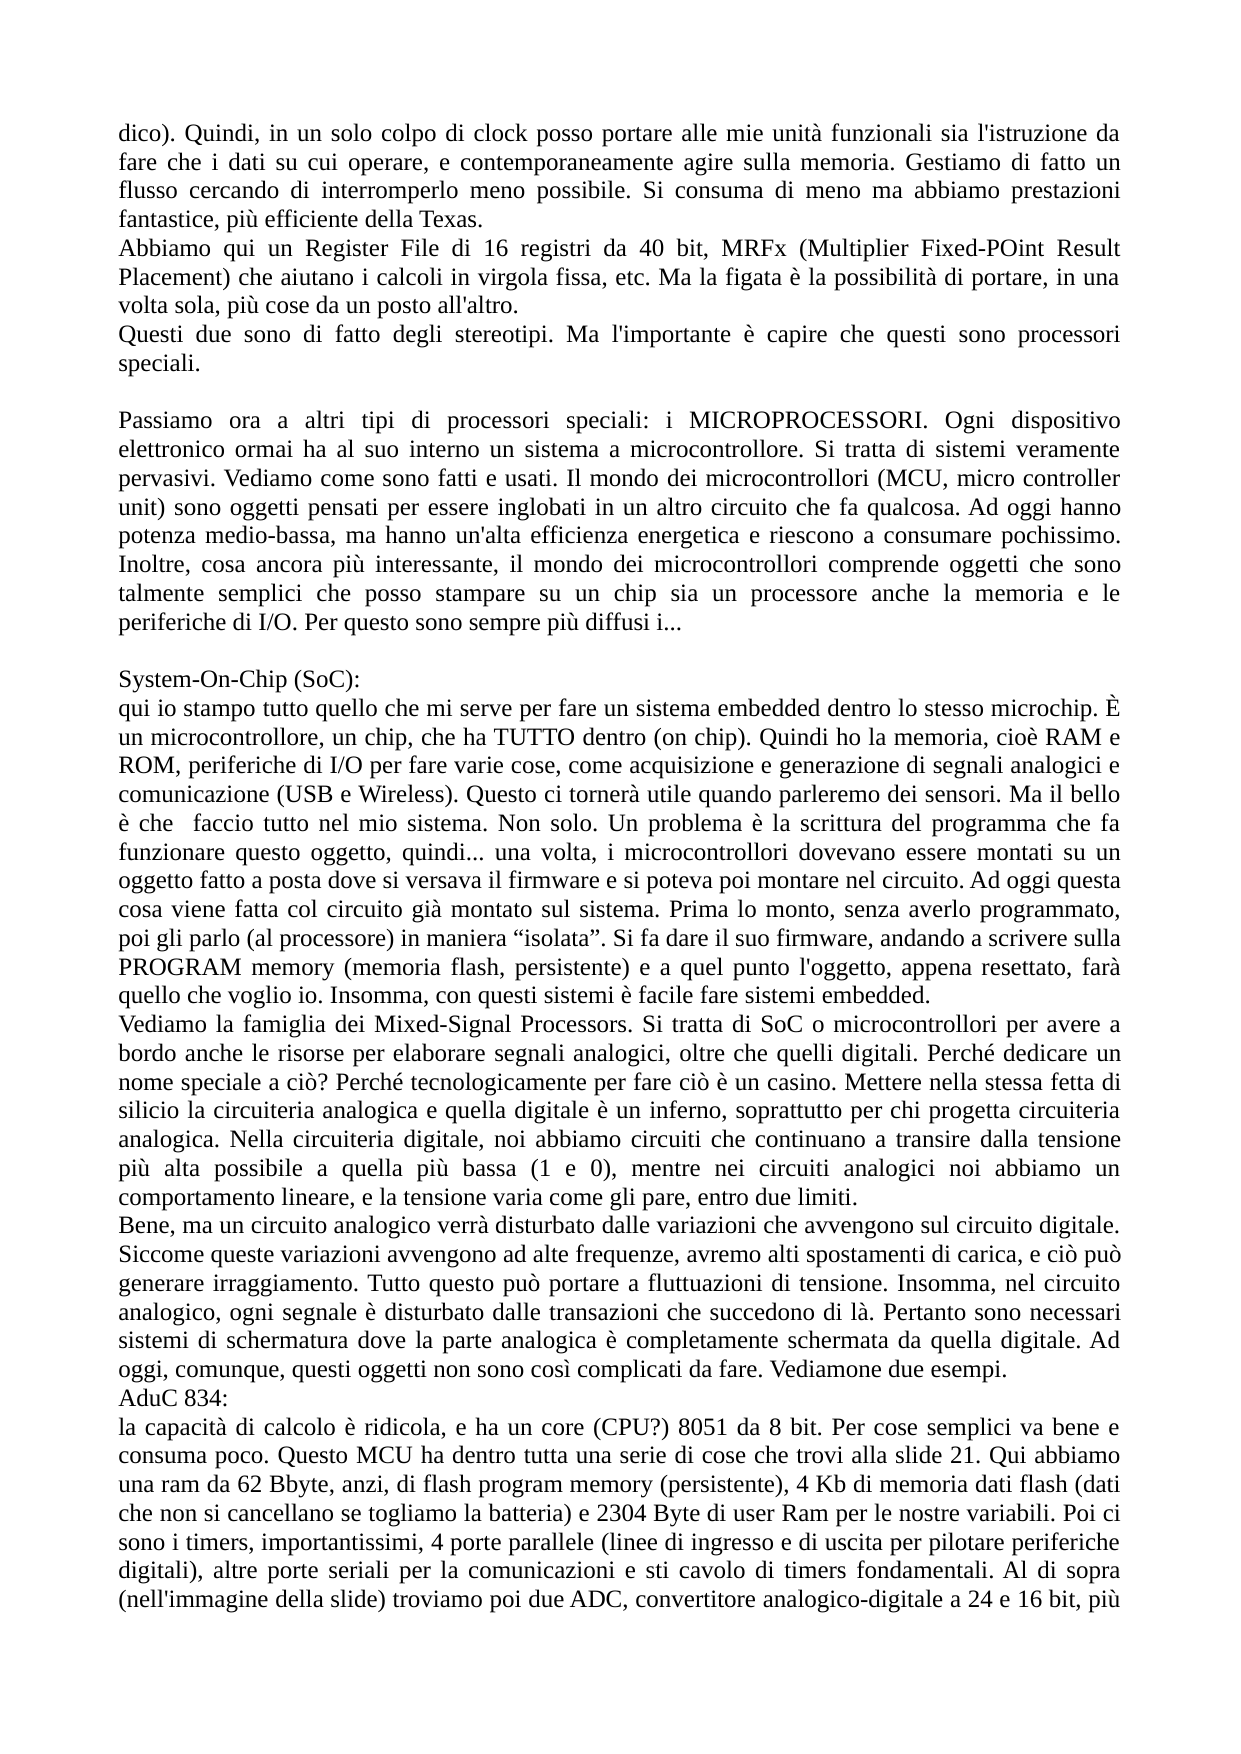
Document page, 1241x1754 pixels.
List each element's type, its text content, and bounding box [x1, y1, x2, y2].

text System-On-Chip (SoC): [118, 664, 1122, 693]
text la capacità di calcolo è ridicola, e ha un core (CPU?) 8051 da 8 bit. Per cose semplici va bene e consuma poco. Questo MCU ha dentro tutta una serie di cose che trovi alla slide 21. Qui abbiamo una ram da 62 Bbyte, anzi, di flash program memory (persistente), 4 Kb di memoria dati flash (dati che non si cancellano se togliamo la batteria) e 2304 Byte di user Ram per le nostre variabili. Poi ci sono i timers, importantissimi, 4 porte parallele (linee di ingresso e di uscita per pilotare periferiche digitali), altre porte seriali per la comunicazioni e sti cavolo di timers fondamentali. Al di sopra (nell'immagine della slide) troviamo poi due ADC, convertitore analogico-digitale a 24 e 16 bit, più [118, 1412, 1122, 1613]
text Vediamo la famiglia dei Mixed-Signal Processors. Si tratta di SoC o microcontrollori per avere a bordo anche le risorse per elaborare segnali analogici, oltre che quelli digitali. Perché dedicare un nome speciale a ciò? Perché tecnologicamente per fare ciò è un casino. Mettere nella stessa fetta di silicio la circuiteria analogica e quella digitale è un inferno, soprattutto per chi progetta circuiteria analogica. Nella circuiteria digitale, noi abbiamo circuiti che continuano a transire dalla tensione più alta possibile a quella più bassa (1 e 0), mentre nei circuiti analogici noi abbiamo un comportamento lineare, e la tensione varia come gli pare, entro due limiti. [118, 1009, 1122, 1211]
text Abbiamo qui un Register File di 16 registri da 40 bit, MRFx (Multiplier Fixed-POint Result Placement) che aiutano i calcoli in virgola fissa, etc. Ma la figata è la possibilità di portare, in una volta sola, più cose da un posto all'altro. [118, 233, 1122, 319]
text AduC 834: [118, 1383, 1122, 1412]
text Passiamo ora a altri tipi di processori speciali: i MICROPROCESSORI. Ogni dispositivo elettronico ormai ha al suo interno un sistema a microcontrollore. Si tratta di sistemi veramente pervasivi. Vediamo come sono fatti e usati. Il mondo dei microcontrollori (MCU, micro controller unit) sono oggetti pensati per essere inglobati in un altro circuito che fa qualcosa. Ad oggi hanno potenza medio-bassa, ma hanno un'alta efficienza energetica e riescono a consumare pochissimo. Inoltre, cosa ancora più interessante, il mondo dei microcontrollori comprende oggetti che sono talmente semplici che posso stampare su un chip sia un processore anche la memoria e le periferiche di I/O. Per questo sono sempre più diffusi i... [118, 406, 1122, 636]
text dico). Quindi, in un solo colpo di clock posso portare alle mie unità funzionali sia l'istruzione da fare che i dati su cui operare, e contemporaneamente agire sulla memoria. Gestiamo di fatto un flusso cercando di interromperlo meno possibile. Si consuma di meno ma abbiamo prestazioni fantastice, più efficiente della Texas. [118, 118, 1122, 233]
text qui io stampo tutto quello che mi serve per fare un sistema embedded dentro lo stesso microchip. È un microcontrollore, un chip, che ha TUTTO dentro (on chip). Quindi ho la memoria, cioè RAM e ROM, periferiche di I/O per fare varie cose, come acquisizione e generazione di segnali analogici e comunicazione (USB e Wireless). Questo ci tornerà utile quando parleremo dei sensori. Ma il bello è che faccio tutto nel mio sistema. Non solo. Un problema è la scrittura del programma che fa funzionare questo oggetto, quindi... una volta, i microcontrollori dovevano essere montati su un oggetto fatto a posta dove si versava il firmware e si poteva poi montare nel circuito. Ad oggi questa cosa viene fatta col circuito già montato sul sistema. Prima lo monto, senza averlo programmato, poi gli parlo (al processore) in maniera “isolata”. Si fa dare il suo firmware, andando a scrivere sulla PROGRAM memory (memoria flash, persistente) e a quel punto l'oggetto, appena resettato, farà quello che voglio io. Insomma, con questi sistemi è facile fare sistemi embedded. [118, 693, 1122, 1009]
text Bene, ma un circuito analogico verrà disturbato dalle variazioni che avvengono sul circuito digitale. Siccome queste variazioni avvengono ad alte frequenze, avremo alti spostamenti di carica, e ciò può generare irraggiamento. Tutto questo può portare a fluttuazioni di tensione. Insomma, nel circuito analogico, ogni segnale è disturbato dalle transazioni che succedono di là. Pertanto sono necessari sistemi di schermatura dove la parte analogica è completamente schermata da quella digitale. Ad oggi, comunque, questi oggetti non sono così complicati da fare. Vediamone due esempi. [118, 1211, 1122, 1383]
text Questi due sono di fatto degli stereotipi. Ma l'importante è capire che questi sono processori speciali. [118, 319, 1122, 377]
